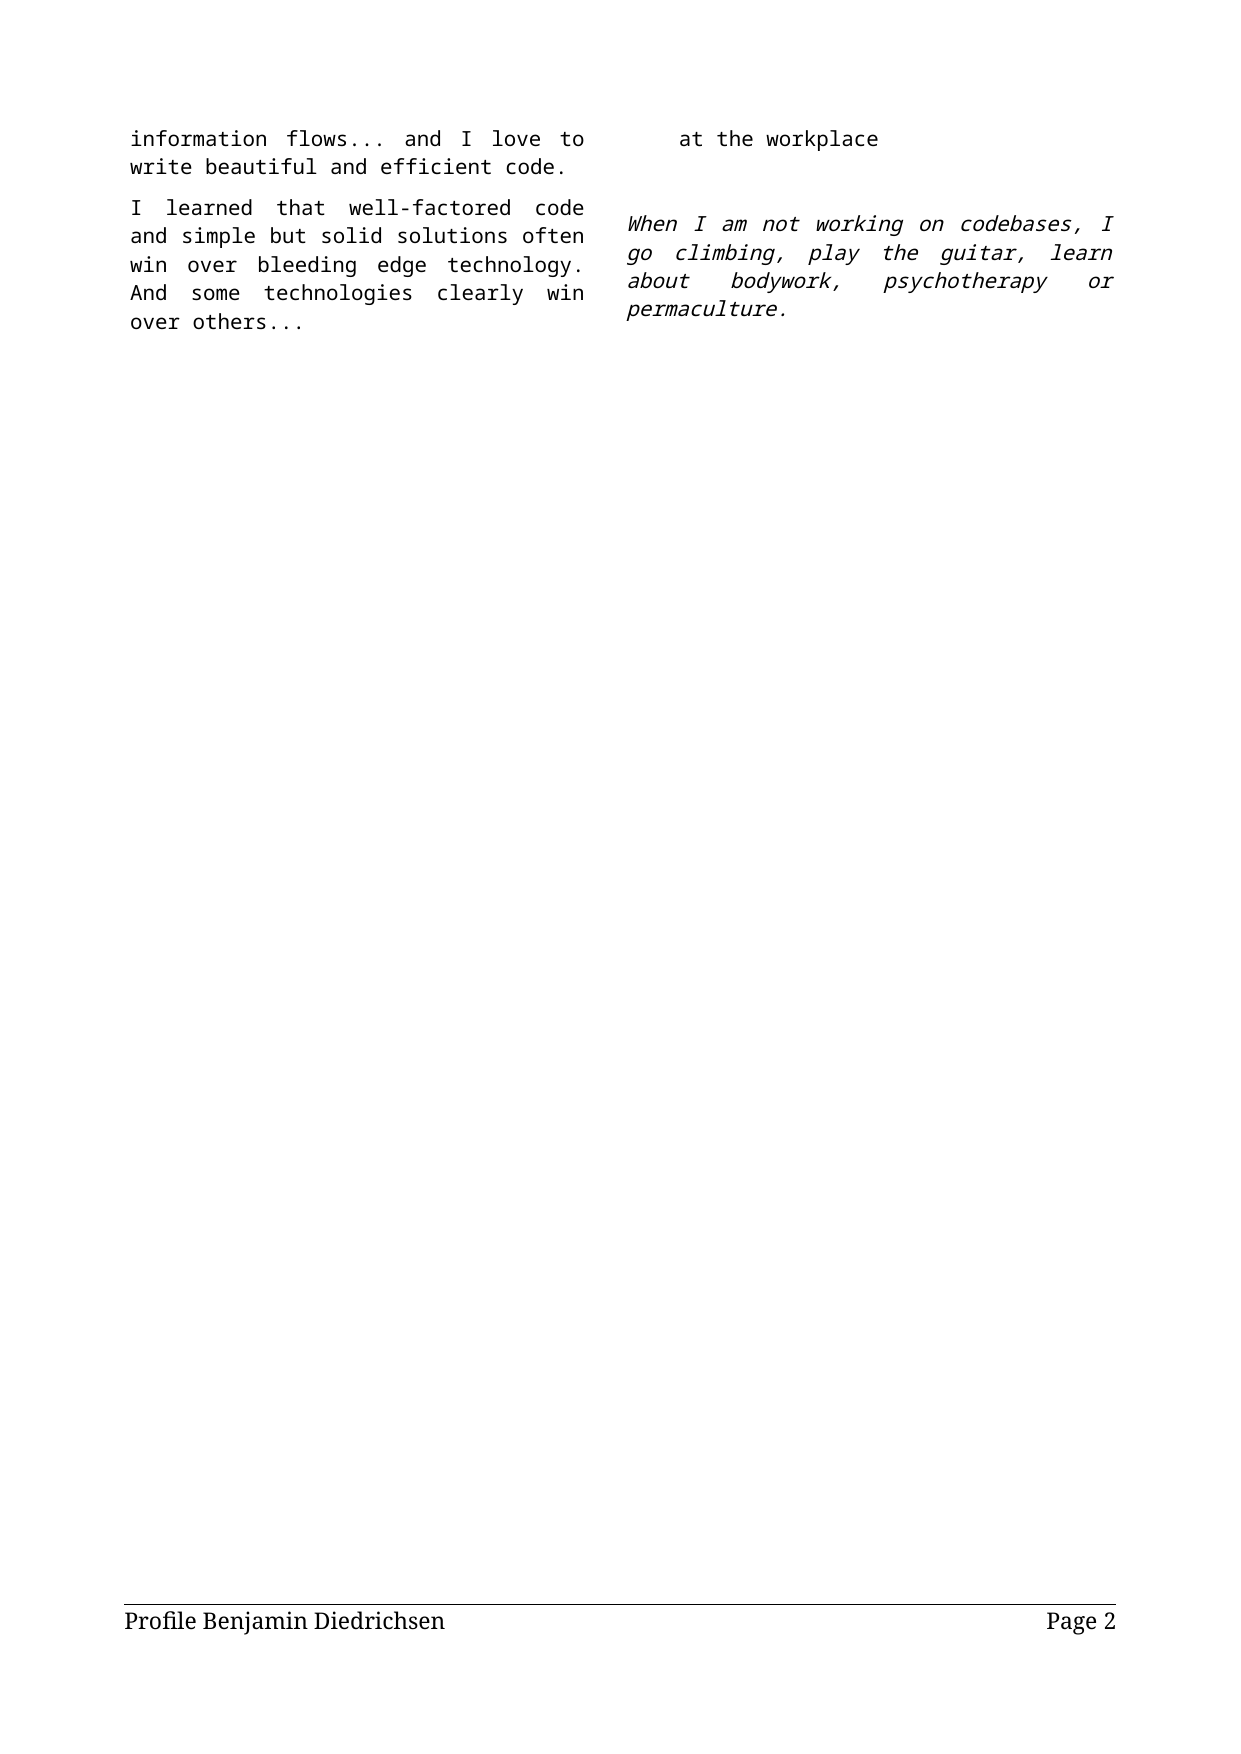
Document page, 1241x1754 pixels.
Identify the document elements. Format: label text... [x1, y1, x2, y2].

table_header information flows... and I love to write beautiful and efficient code. I learned that well-factored code and simple but solid solutions often win over bleeding edge technology. And some technologies clearly win over others... [118, 118, 596, 354]
table_header at the workplace When I am not working on codebases, I go climbing, play the guitar, learn about bodywork, psychotherapy or permaculture. [614, 118, 1126, 354]
table_header [596, 118, 614, 354]
